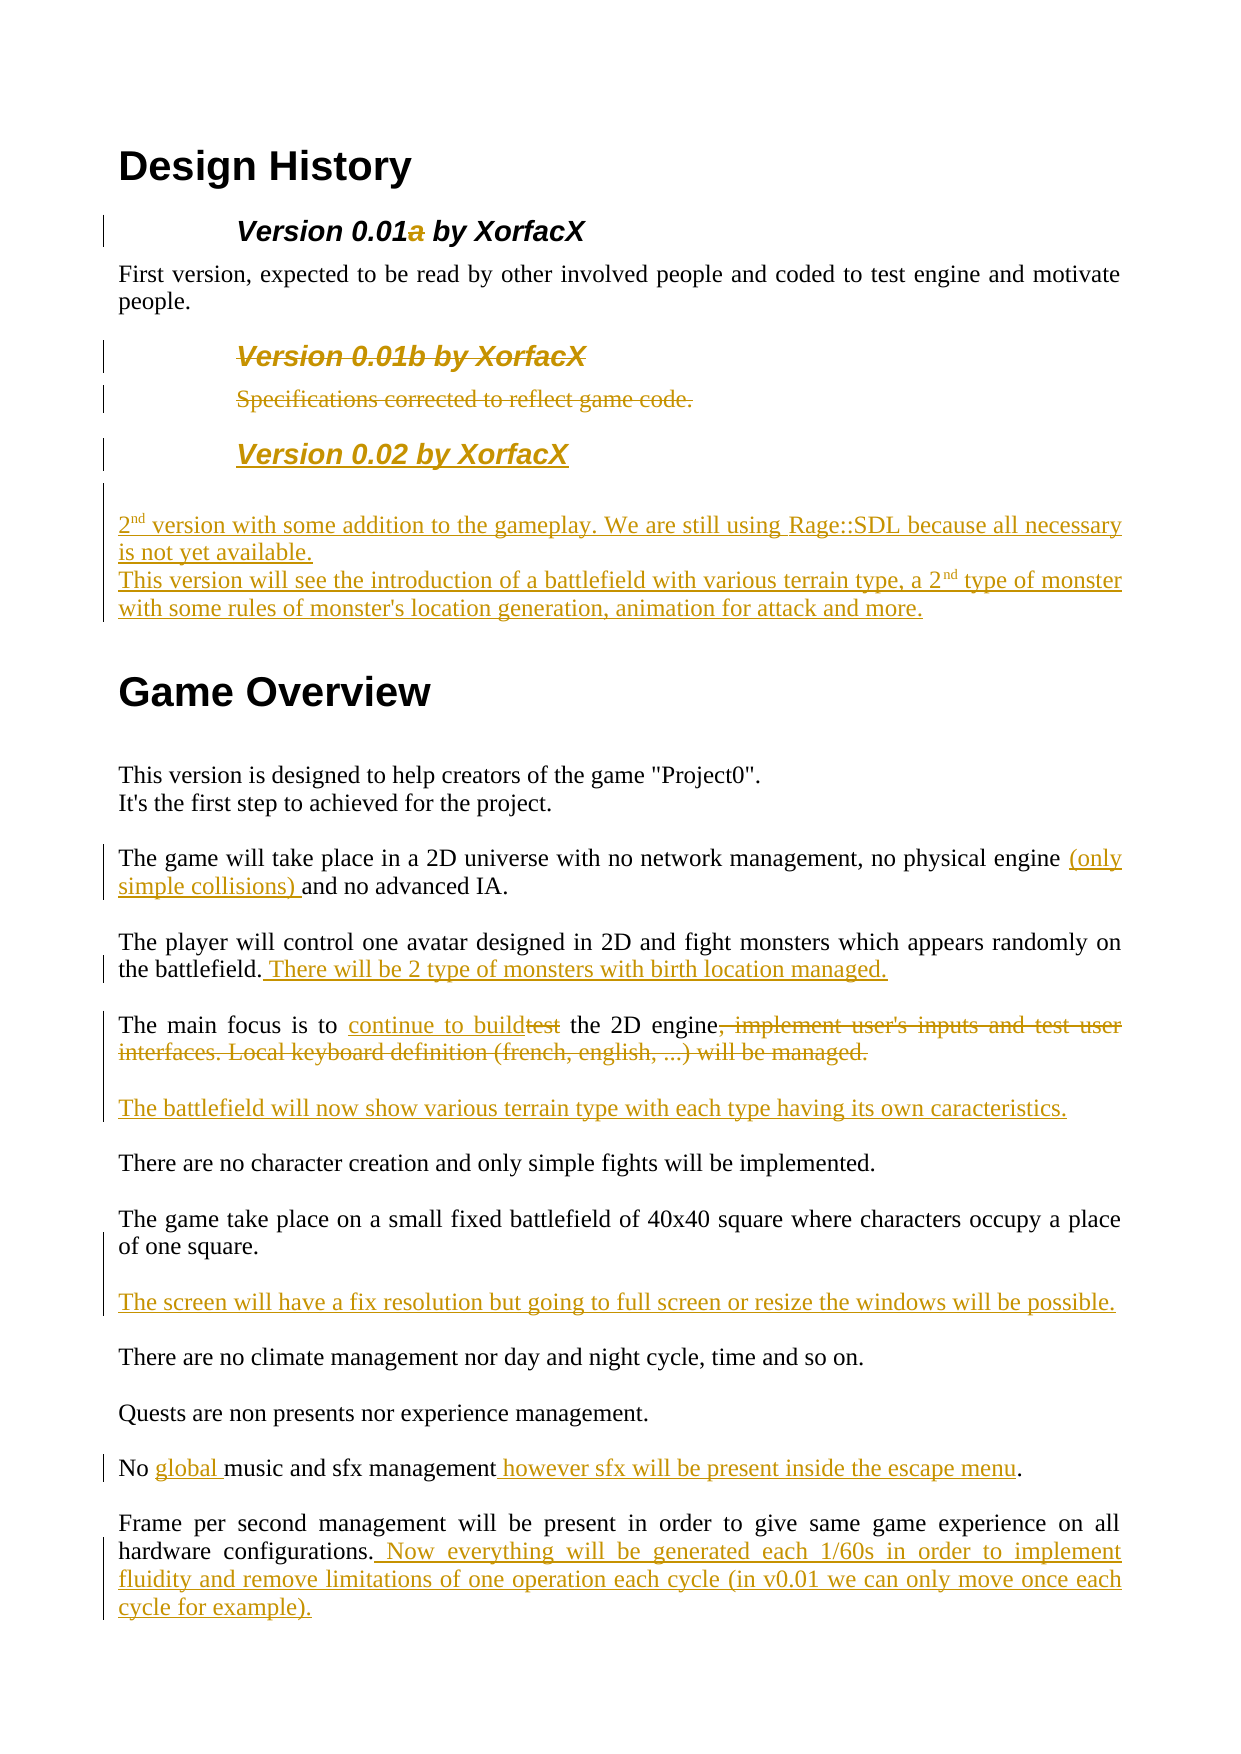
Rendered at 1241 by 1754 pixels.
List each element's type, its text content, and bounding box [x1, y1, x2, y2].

text There are no climate management nor day and night cycle, time and so on. [118, 1343, 1122, 1371]
text This version is designed to help creators of the game "Project0". [118, 761, 1122, 789]
text The battlefield will now show various terrain type with each type having its own caracteristics. [118, 1094, 1122, 1122]
subtitle Design History [118, 143, 1122, 190]
text The main focus is to continue to build the 2D engine [118, 1011, 1122, 1066]
text The player will control one avatar designed in 2D and fight monsters which appears randomly on the battlefield. There will be 2 type of monsters with birth location managed. [118, 928, 1122, 983]
subtitle Version 0.02 by XorfacX [236, 438, 1122, 471]
text cycle for example). [118, 1590, 1122, 1620]
text The game take place on a small fixed battlefield of 40x40 square where characters occupy a place of one square. [118, 1205, 1122, 1260]
text No global music and sfx management however sfx will be present inside the escape menu. [118, 1454, 1122, 1482]
text This version will see the introduction of a battlefield with various terrain type, a 2nd type of monster [118, 566, 1122, 590]
text There are no character creation and only simple fights will be implemented. [118, 1149, 1122, 1177]
text 2nd version with some addition to the gameplay. We are still using Rage::SDL because all necessary [118, 511, 1122, 535]
text First version, expected to be read by other involved people and coded to test engine and motivate people. [118, 260, 1122, 315]
subtitle Version 0.01 by XorfacX [236, 215, 1122, 247]
text It's the first step to achieved for the project. [118, 789, 1122, 817]
text with some rules of monster's location generation, animation for attack and more. [118, 592, 1122, 622]
text Frame per second management will be present in order to give same game experience on all hardware configurations. Now everything will be generated each 1/60s in order to implement fluidity and remove limitations of one operation each cycle (in v0.01 we can only move once each [118, 1509, 1122, 1589]
text Game Overview [118, 668, 1122, 715]
text is not yet available. [118, 536, 1122, 566]
text The game will take place in a 2D universe with no network management, no physical engine (only simple collisions) and no advanced IA. [118, 844, 1122, 900]
text Quests are non presents nor experience management. [118, 1399, 1122, 1426]
text The screen will have a fix resolution but going to full screen or resize the windows will be possible. [118, 1288, 1122, 1316]
